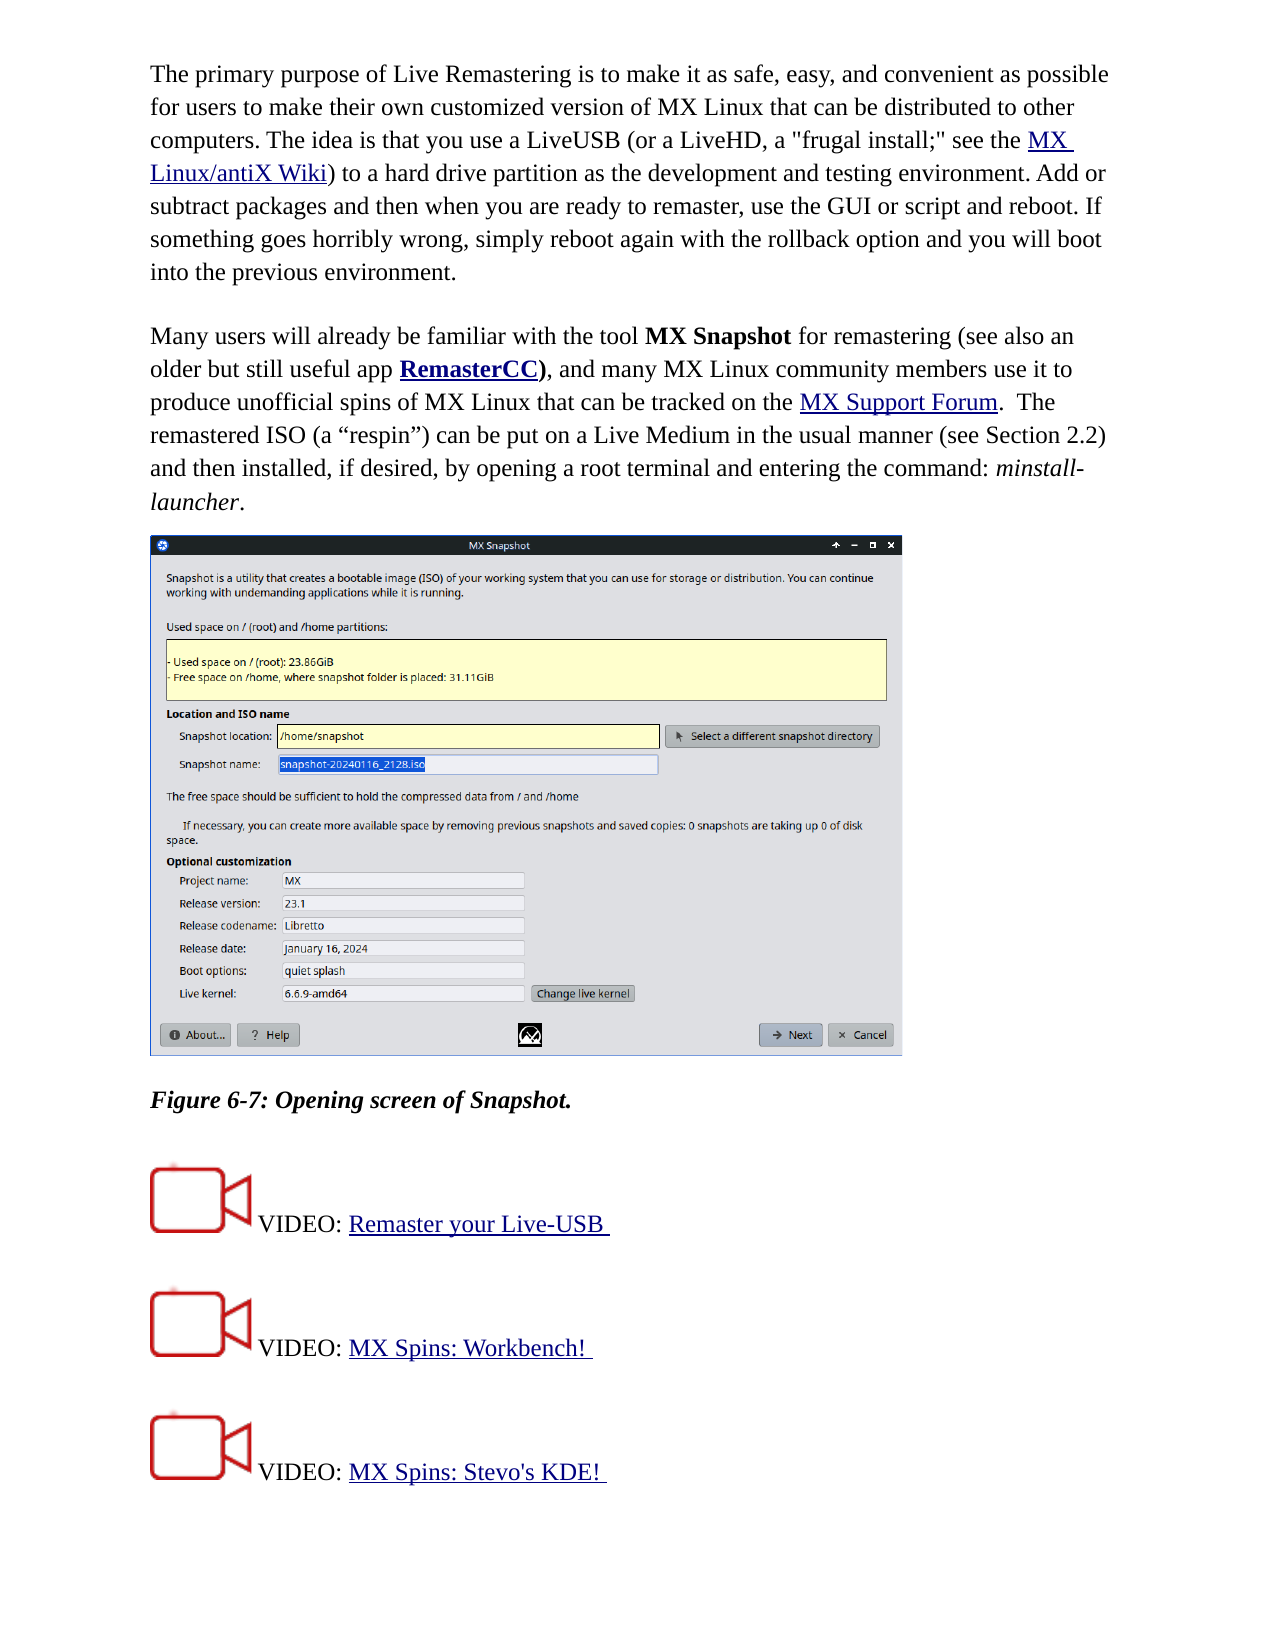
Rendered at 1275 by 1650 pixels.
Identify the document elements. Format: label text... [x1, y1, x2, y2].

picture [150, 535, 903, 1056]
text Many users will already be familiar with the tool MX Snapshot for remastering (see also an older but still useful app RemasterCC), and many MX Linux community members use it to produce unofficial spins of MX Linux that can be tracked on the MX Support Forum. The remastered ISO (a “respin”) can be put on a Live Medium in the usual manner (see Section 2.2) and then installed, if desired, by opening a root terminal and entering the command: minstall-launcher. [150, 321, 1125, 515]
text VIDEO: Remaster your Live-USB [150, 1206, 1125, 1238]
text The primary purpose of Live Remastering is to make it as safe, easy, and convenient as possible for users to make their own customized version of MX Linux that can be distributed to other computers. The idea is that you use a LiveUSB (or a LiveHD, a "frugal install;" see the MX Linux/antiX Wiki) to a hard drive partition as the development and testing environment. Add or subtract packages and then when you are ready to remaster, use the GUI or script and reboot. If something goes horribly wrong, simply reboot again with the rollback option and you will boot into the previous environment. [150, 59, 1125, 286]
picture [150, 1397, 252, 1480]
text VIDEO: MX Spins: Stevo's KDE! [150, 1454, 1125, 1485]
picture [150, 1149, 252, 1233]
picture [150, 1273, 252, 1357]
text Figure 6-7: Opening screen of Snapshot. [150, 1085, 1125, 1114]
text VIDEO: MX Spins: Workbench! [150, 1330, 1125, 1362]
